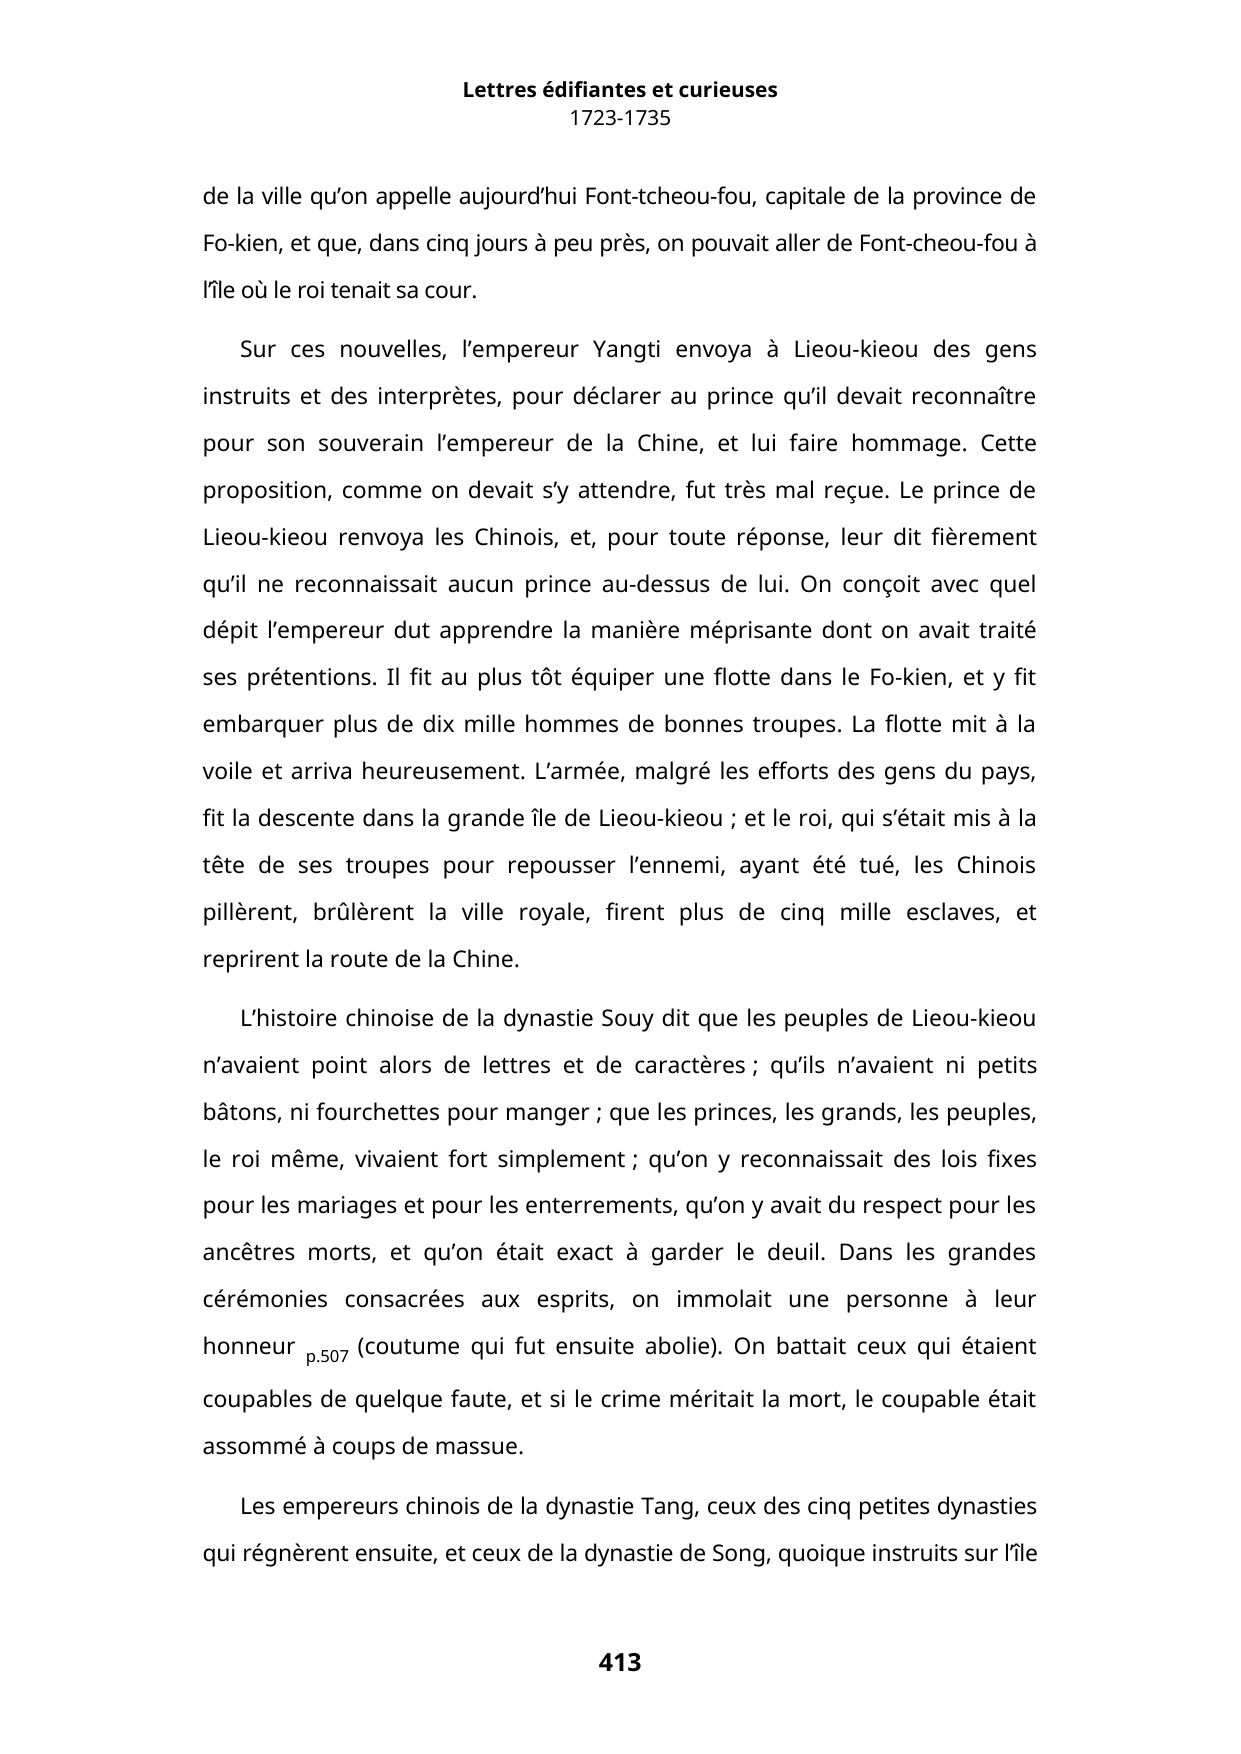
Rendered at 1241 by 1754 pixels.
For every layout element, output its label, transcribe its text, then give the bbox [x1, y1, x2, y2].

text L’histoire chinoise de la dynastie Souy dit que les peuples de Lieou-kieou n’avaient point alors de lettres et de caractères ; qu’ils n’avaient ni petits bâtons, ni fourchettes pour manger ; que les princes, les grands, les peuples, le roi même, vivaient fort simplement ; qu’on y reconnaissait des lois fixes pour les mariages et pour les enterrements, qu’on y avait du respect pour les ancêtres morts, et qu’on était exact à garder le deuil. Dans les grandes cérémonies consacrées aux esprits, on immolait une personne à leur honneur p.507 (coutume qui fut ensuite abolie). On battait ceux qui étaient coupables de quelque faute, et si le crime méritait la mort, le coupable était assommé à coups de massue. [202, 1002, 1038, 1461]
text Sur ces nouvelles, l’empereur Yangti envoya à Lieou-kieou des gens instruits et des interprètes, pour déclarer au prince qu’il devait reconnaître pour son souverain l’empereur de la Chine, et lui faire hommage. Cette proposition, comme on devait s’y attendre, fut très mal reçue. Le prince de Lieou-kieou renvoya les Chinois, et, pour toute réponse, leur dit fièrement qu’il ne reconnaissait aucun prince au-dessus de lui. On conçoit avec quel dépit l’empereur dut apprendre la manière méprisante dont on avait traité ses prétentions. Il fit au plus tôt équiper une flotte dans le Fo-kien, et y fit embarquer plus de dix mille hommes de bonnes troupes. La flotte mit à la voile et arriva heureusement. L’armée, malgré les efforts des gens du pays, fit la descente dans la grande île de Lieou-kieou ; et le roi, qui s’était mis à la tête de ses troupes pour repousser l’ennemi, ayant été tué, les Chinois pillèrent, brûlèrent la ville royale, firent plus de cinq mille esclaves, et reprirent la route de la Chine. [202, 333, 1038, 974]
text de la ville qu’on appelle aujourd’hui Font-tcheou-fou, capitale de la province de Fo-kien, et que, dans cinq jours à peu près, on pouvait aller de Font-cheou-fou à l’île où le roi tenait sa cour. [202, 180, 1038, 305]
text Les empereurs chinois de la dynastie Tang, ceux des cinq petites dynasties qui régnèrent ensuite, et ceux de la dynastie de Song, quoique instruits sur l’île [202, 1489, 1038, 1568]
